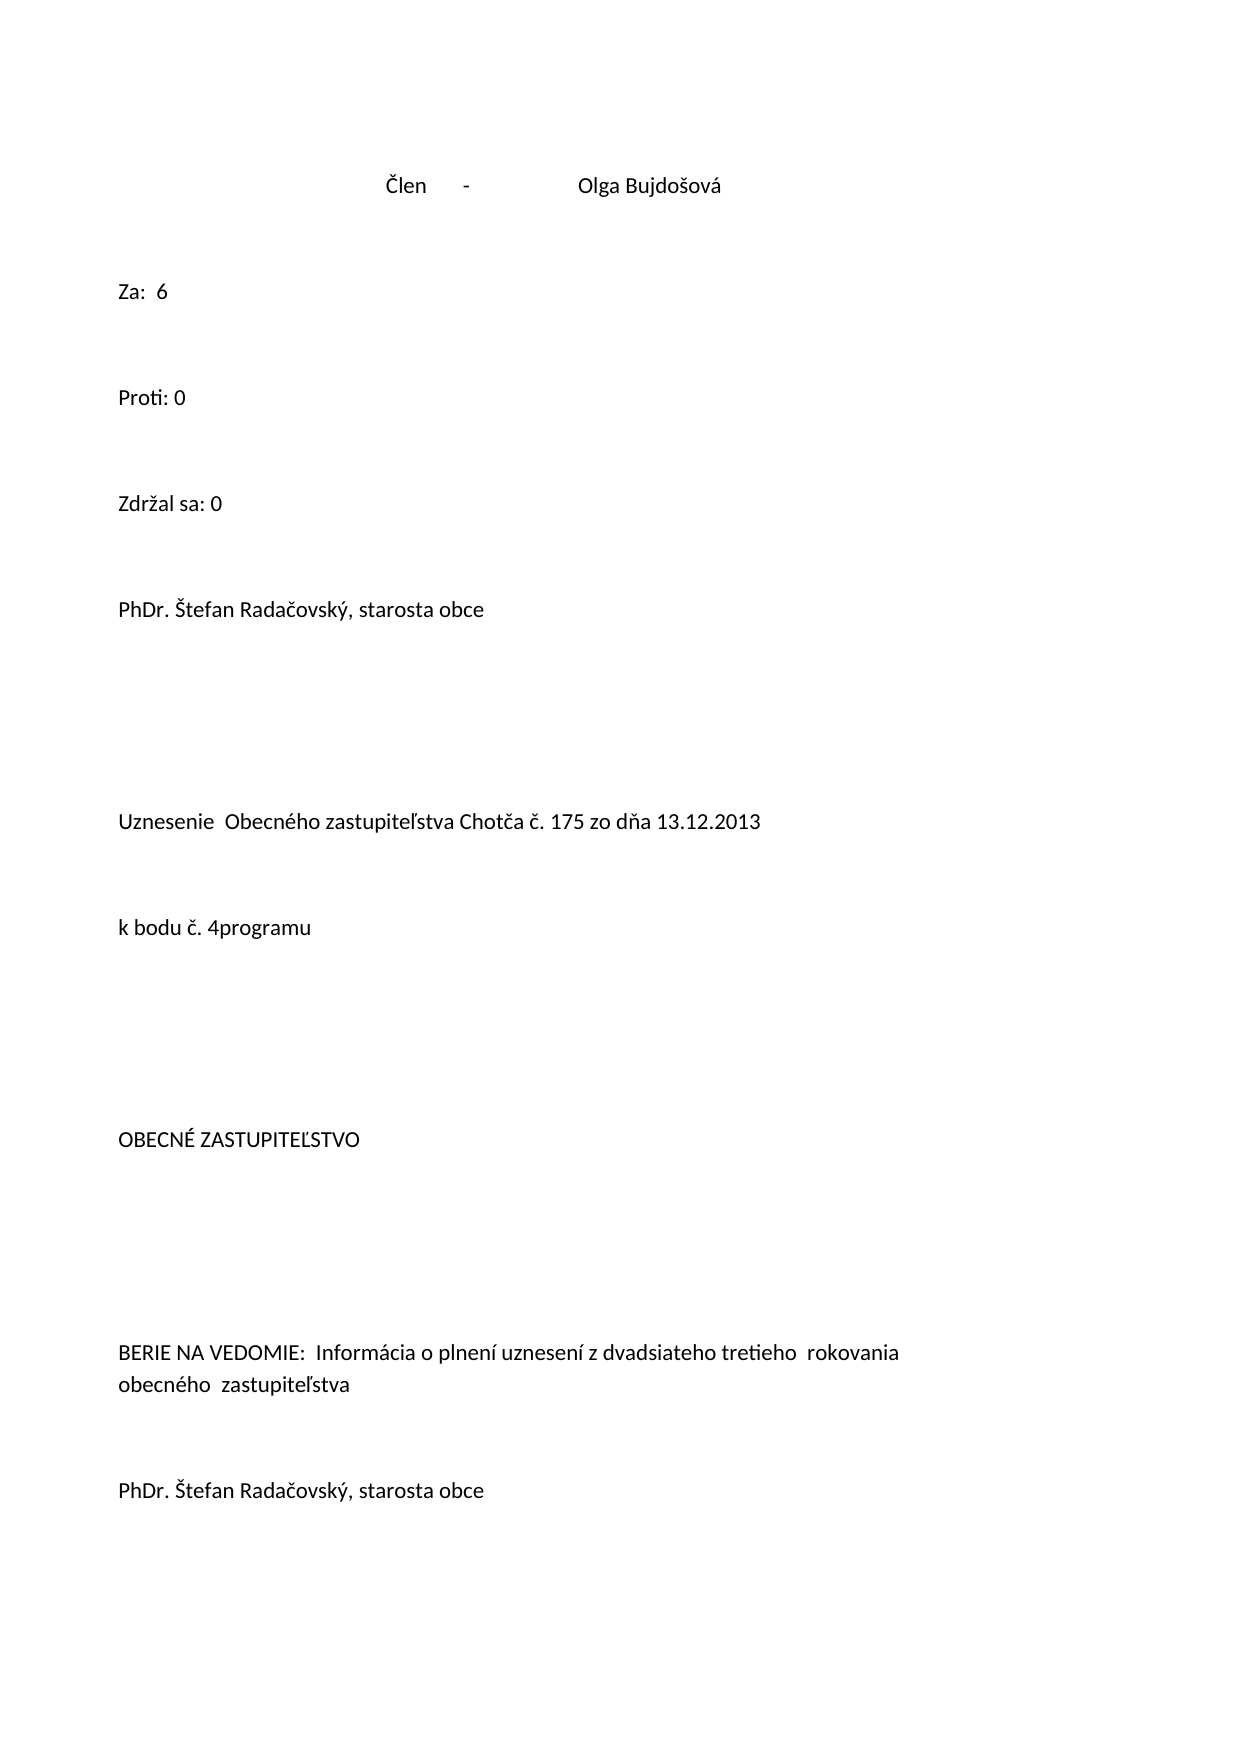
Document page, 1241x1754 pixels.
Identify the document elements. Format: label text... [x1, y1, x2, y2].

text Zdržal sa: 0 [118, 489, 1122, 517]
text PhDr. Štefan Radačovský, starosta obce [118, 1476, 1122, 1504]
text k bodu č. 4programu [118, 913, 1122, 941]
text BERIE NA VEDOMIE: Informácia o plnení uznesení z dvadsiateho tretieho rokovania obecného zastupiteľstva [118, 1338, 1122, 1398]
text Uznesenie Obecného zastupiteľstva Chotča č. 175 zo dňa 13.12.2013 [118, 807, 1122, 835]
text Proti: 0 [118, 383, 1122, 411]
text OBECNÉ ZASTUPITEĽSTVO [118, 1126, 1122, 1153]
text PhDr. Štefan Radačovský, starosta obce [118, 595, 1122, 623]
text Člen - Olga Bujdošová [118, 171, 1122, 199]
text Za: 6 [118, 277, 1122, 305]
